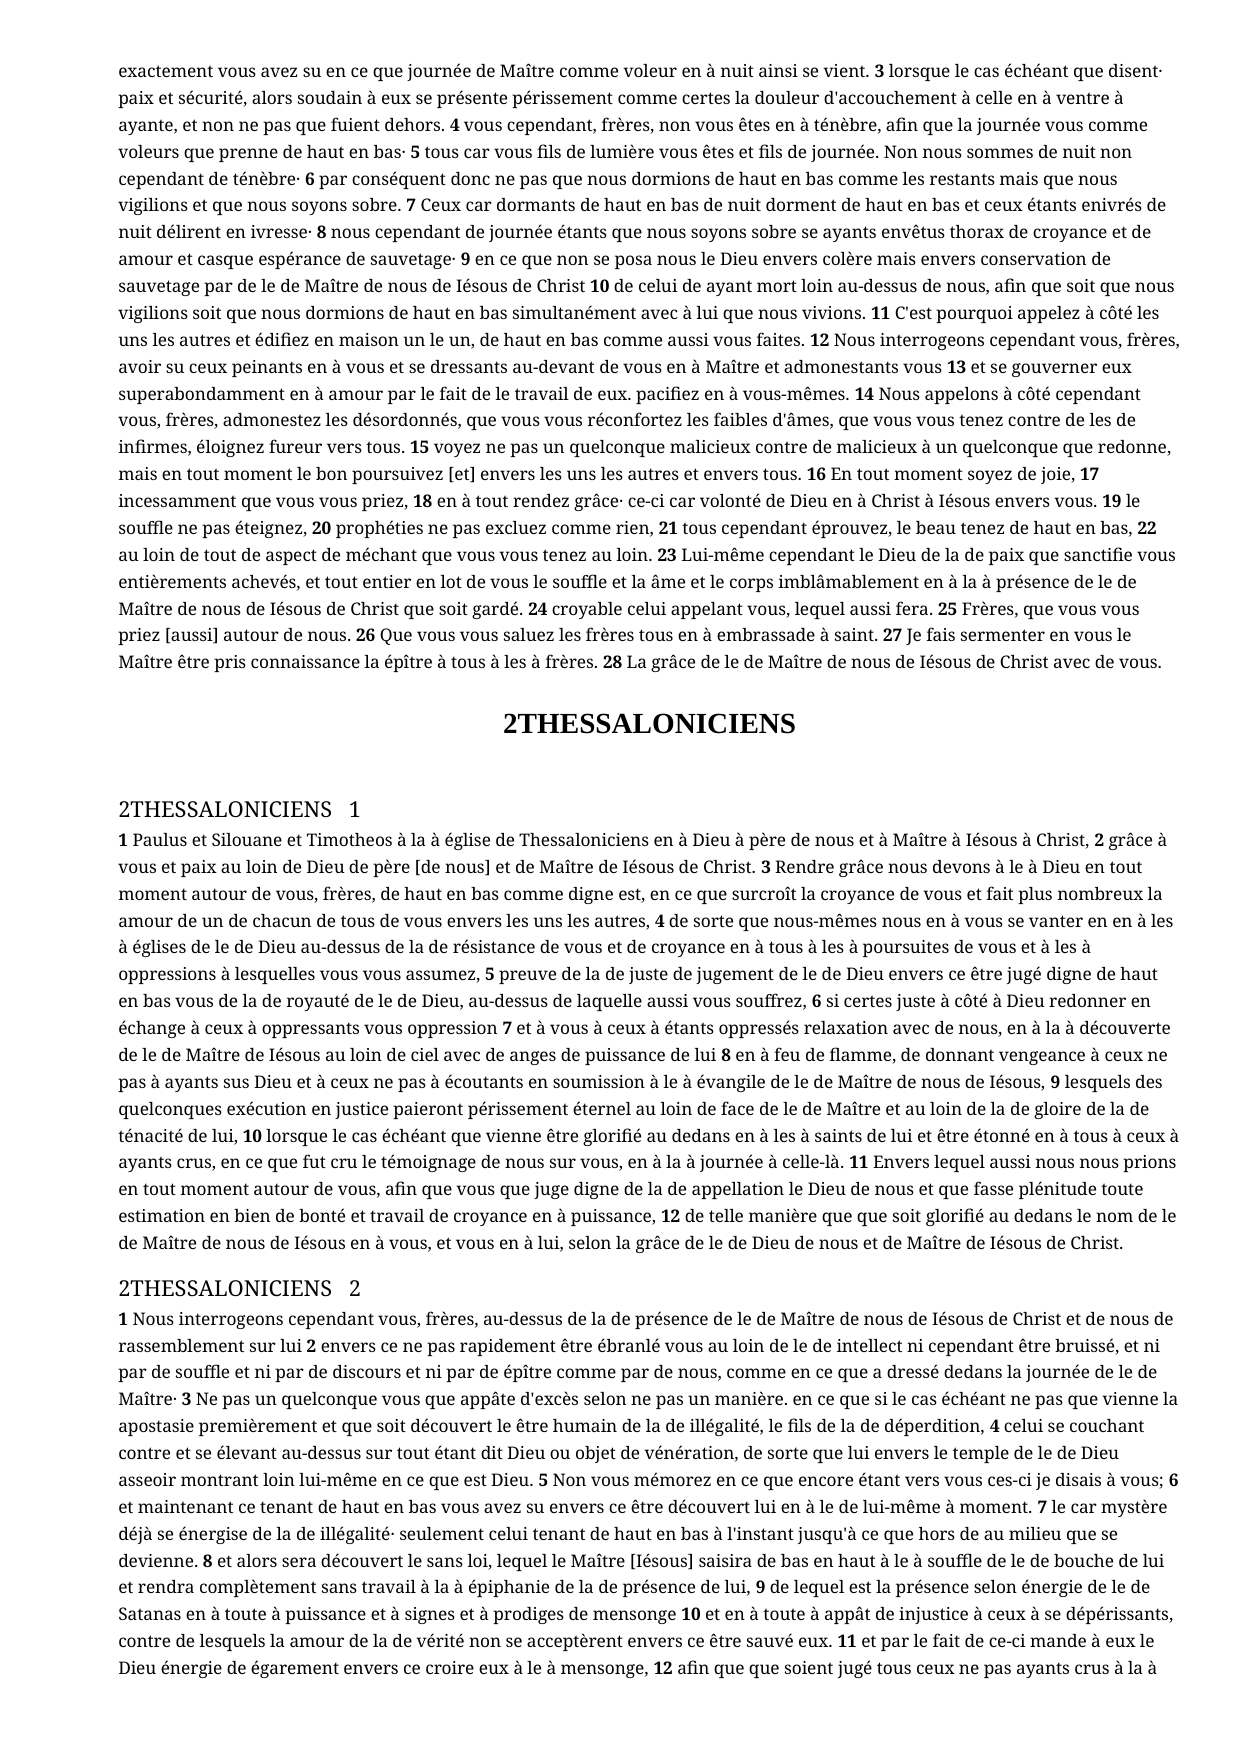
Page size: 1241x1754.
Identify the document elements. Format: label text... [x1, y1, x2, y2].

text exactement vous avez su en ce que journée de Maître comme voleur en à nuit ainsi se vient. 3 lorsque le cas échéant que disent· paix et sécurité, alors soudain à eux se présente périssement comme certes la douleur d'accouchement à celle en à ventre à ayante, et non ne pas que fuient dehors. 4 vous cependant, frères, non vous êtes en à ténèbre, afin que la journée vous comme voleurs que prenne de haut en bas· 5 tous car vous fils de lumière vous êtes et fils de journée. Non nous sommes de nuit non cependant de ténèbre· 6 par conséquent donc ne pas que nous dormions de haut en bas comme les restants mais que nous vigilions et que nous soyons sobre. 7 Ceux car dormants de haut en bas de nuit dorment de haut en bas et ceux étants enivrés de nuit délirent en ivresse· 8 nous cependant de journée étants que nous soyons sobre se ayants envêtus thorax de croyance et de amour et casque espérance de sauvetage· 9 en ce que non se posa nous le Dieu envers colère mais envers conservation de sauvetage par de le de Maître de nous de Iésous de Christ 10 de celui de ayant mort loin au-dessus de nous, afin que soit que nous vigilions soit que nous dormions de haut en bas simultanément avec à lui que nous vivions. 11 C'est pourquoi appelez à côté les uns les autres et édifiez en maison un le un, de haut en bas comme aussi vous faites. 12 Nous interrogeons cependant vous, frères, avoir su ceux peinants en à vous et se dressants au-devant de vous en à Maître et admonestants vous 13 et se gouverner eux superabondamment en à amour par le fait de le travail de eux. pacifiez en à vous-mêmes. 14 Nous appelons à côté cependant vous, frères, admonestez les désordonnés, que vous vous réconfortez les faibles d'âmes, que vous vous tenez contre de les de infirmes, éloignez fureur vers tous. 15 voyez ne pas un quelconque malicieux contre de malicieux à un quelconque que redonne, mais en tout moment le bon poursuivez [et] envers les uns les autres et envers tous. 16 En tout moment soyez de joie, 17 incessamment que vous vous priez, 18 en à tout rendez grâce· ce-ci car volonté de Dieu en à Christ à Iésous envers vous. 19 le souffle ne pas éteignez, 20 prophéties ne pas excluez comme rien, 21 tous cependant éprouvez, le beau tenez de haut en bas, 22 au loin de tout de aspect de méchant que vous vous tenez au loin. 23 Lui-même cependant le Dieu de la de paix que sanctifie vous entièrements achevés, et tout entier en lot de vous le souffle et la âme et le corps imblâmablement en à la à présence de le de Maître de nous de Iésous de Christ que soit gardé. 24 croyable celui appelant vous, lequel aussi fera. 25 Frères, que vous vous priez [aussi] autour de nous. 26 Que vous vous saluez les frères tous en à embrassade à saint. 27 Je fais sermenter en vous le Maître être pris connaissance la épître à tous à les à frères. 28 La grâce de le de Maître de nous de Iésous de Christ avec de vous. [118, 59, 1181, 674]
text 2THESSALONICIENS 2 [118, 1273, 1181, 1302]
text 1 Paulus et Silouane et Timotheos à la à église de Thessaloniciens en à Dieu à père de nous et à Maître à Iésous à Christ, 2 grâce à vous et paix au loin de Dieu de père [de nous] et de Maître de Iésous de Christ. 3 Rendre grâce nous devons à le à Dieu en tout moment autour de vous, frères, de haut en bas comme digne est, en ce que surcroît la croyance de vous et fait plus nombreux la amour de un de chacun de tous de vous envers les uns les autres, 4 de sorte que nous-mêmes nous en à vous se vanter en en à les à églises de le de Dieu au-dessus de la de résistance de vous et de croyance en à tous à les à poursuites de vous et à les à oppressions à lesquelles vous vous assumez, 5 preuve de la de juste de jugement de le de Dieu envers ce être jugé digne de haut en bas vous de la de royauté de le de Dieu, au-dessus de laquelle aussi vous souffrez, 6 si certes juste à côté à Dieu redonner en échange à ceux à oppressants vous oppression 7 et à vous à ceux à étants oppressés relaxation avec de nous, en à la à découverte de le de Maître de Iésous au loin de ciel avec de anges de puissance de lui 8 en à feu de flamme, de donnant vengeance à ceux ne pas à ayants sus Dieu et à ceux ne pas à écoutants en soumission à le à évangile de le de Maître de nous de Iésous, 9 lesquels des quelconques exécution en justice paieront périssement éternel au loin de face de le de Maître et au loin de la de gloire de la de ténacité de lui, 10 lorsque le cas échéant que vienne être glorifié au dedans en à les à saints de lui et être étonné en à tous à ceux à ayants crus, en ce que fut cru le témoignage de nous sur vous, en à la à journée à celle-là. 11 Envers lequel aussi nous nous prions en tout moment autour de vous, afin que vous que juge digne de la de appellation le Dieu de nous et que fasse plénitude toute estimation en bien de bonté et travail de croyance en à puissance, 12 de telle manière que que soit glorifié au dedans le nom de le de Maître de nous de Iésous en à vous, et vous en à lui, selon la grâce de le de Dieu de nous et de Maître de Iésous de Christ. [118, 828, 1181, 1254]
text 1 Nous interrogeons cependant vous, frères, au-dessus de la de présence de le de Maître de nous de Iésous de Christ et de nous de rassemblement sur lui 2 envers ce ne pas rapidement être ébranlé vous au loin de le de intellect ni cependant être bruissé, et ni par de souffle et ni par de discours et ni par de épître comme par de nous, comme en ce que a dressé dedans la journée de le de Maître· 3 Ne pas un quelconque vous que appâte d'excès selon ne pas un manière. en ce que si le cas échéant ne pas que vienne la apostasie premièrement et que soit découvert le être humain de la de illégalité, le fils de la de déperdition, 4 celui se couchant contre et se élevant au-dessus sur tout étant dit Dieu ou objet de vénération, de sorte que lui envers le temple de le de Dieu asseoir montrant loin lui-même en ce que est Dieu. 5 Non vous mémorez en ce que encore étant vers vous ces-ci je disais à vous; 6 et maintenant ce tenant de haut en bas vous avez su envers ce être découvert lui en à le de lui-même à moment. 7 le car mystère déjà se énergise de la de illégalité· seulement celui tenant de haut en bas à l'instant jusqu'à ce que hors de au milieu que se devienne. 8 et alors sera découvert le sans loi, lequel le Maître [Iésous] saisira de bas en haut à le à souffle de le de bouche de lui et rendra complètement sans travail à la à épiphanie de la de présence de lui, 9 de lequel est la présence selon énergie de le de Satanas en à toute à puissance et à signes et à prodiges de mensonge 10 et en à toute à appât de injustice à ceux à se dépérissants, contre de lesquels la amour de la de vérité non se acceptèrent envers ce être sauvé eux. 11 et par le fait de ce-ci mande à eux le Dieu énergie de égarement envers ce croire eux à le à mensonge, 12 afin que que soient jugé tous ceux ne pas ayants crus à la à [118, 1307, 1181, 1679]
text 2THESSALONICIENS 1 [118, 794, 1181, 824]
subtitle 2THESSALONICIENS [118, 706, 1181, 740]
